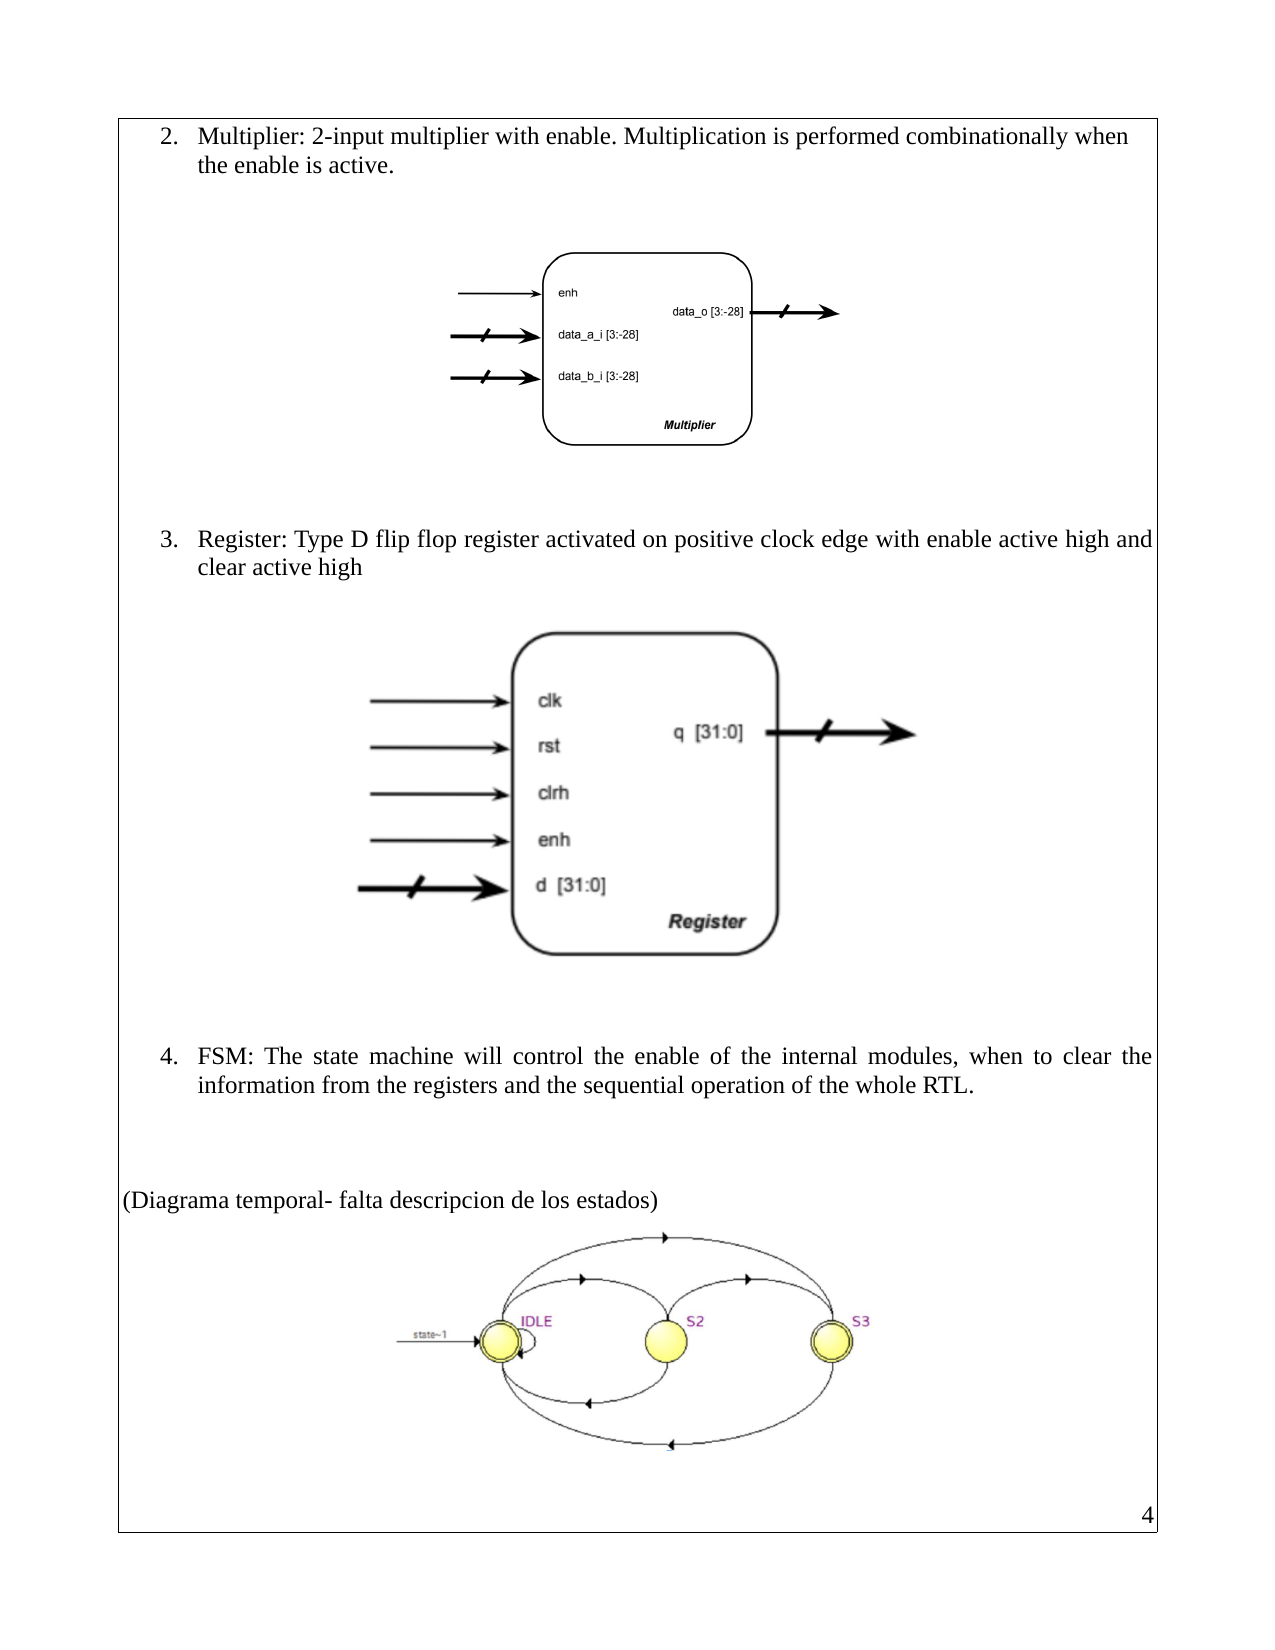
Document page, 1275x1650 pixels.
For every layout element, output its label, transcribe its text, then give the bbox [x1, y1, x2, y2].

picture [380, 1213, 896, 1451]
list Multiplier: 2-input multiplier with enable. Multiplication is performed combinationally when the enable is active. [160, 121, 1154, 179]
picture [345, 610, 930, 985]
list FSM: The state machine will control the enable of the internal modules, when to clear the information from the registers and the sequential operation of the whole RTL. [160, 1041, 1154, 1099]
list Register: Type D flip flop register activated on positive clock edge with enable active high and clear active high [160, 524, 1154, 581]
text (Diagrama temporal- falta descripcion de los estados) [122, 1185, 1154, 1214]
picture [424, 207, 852, 466]
